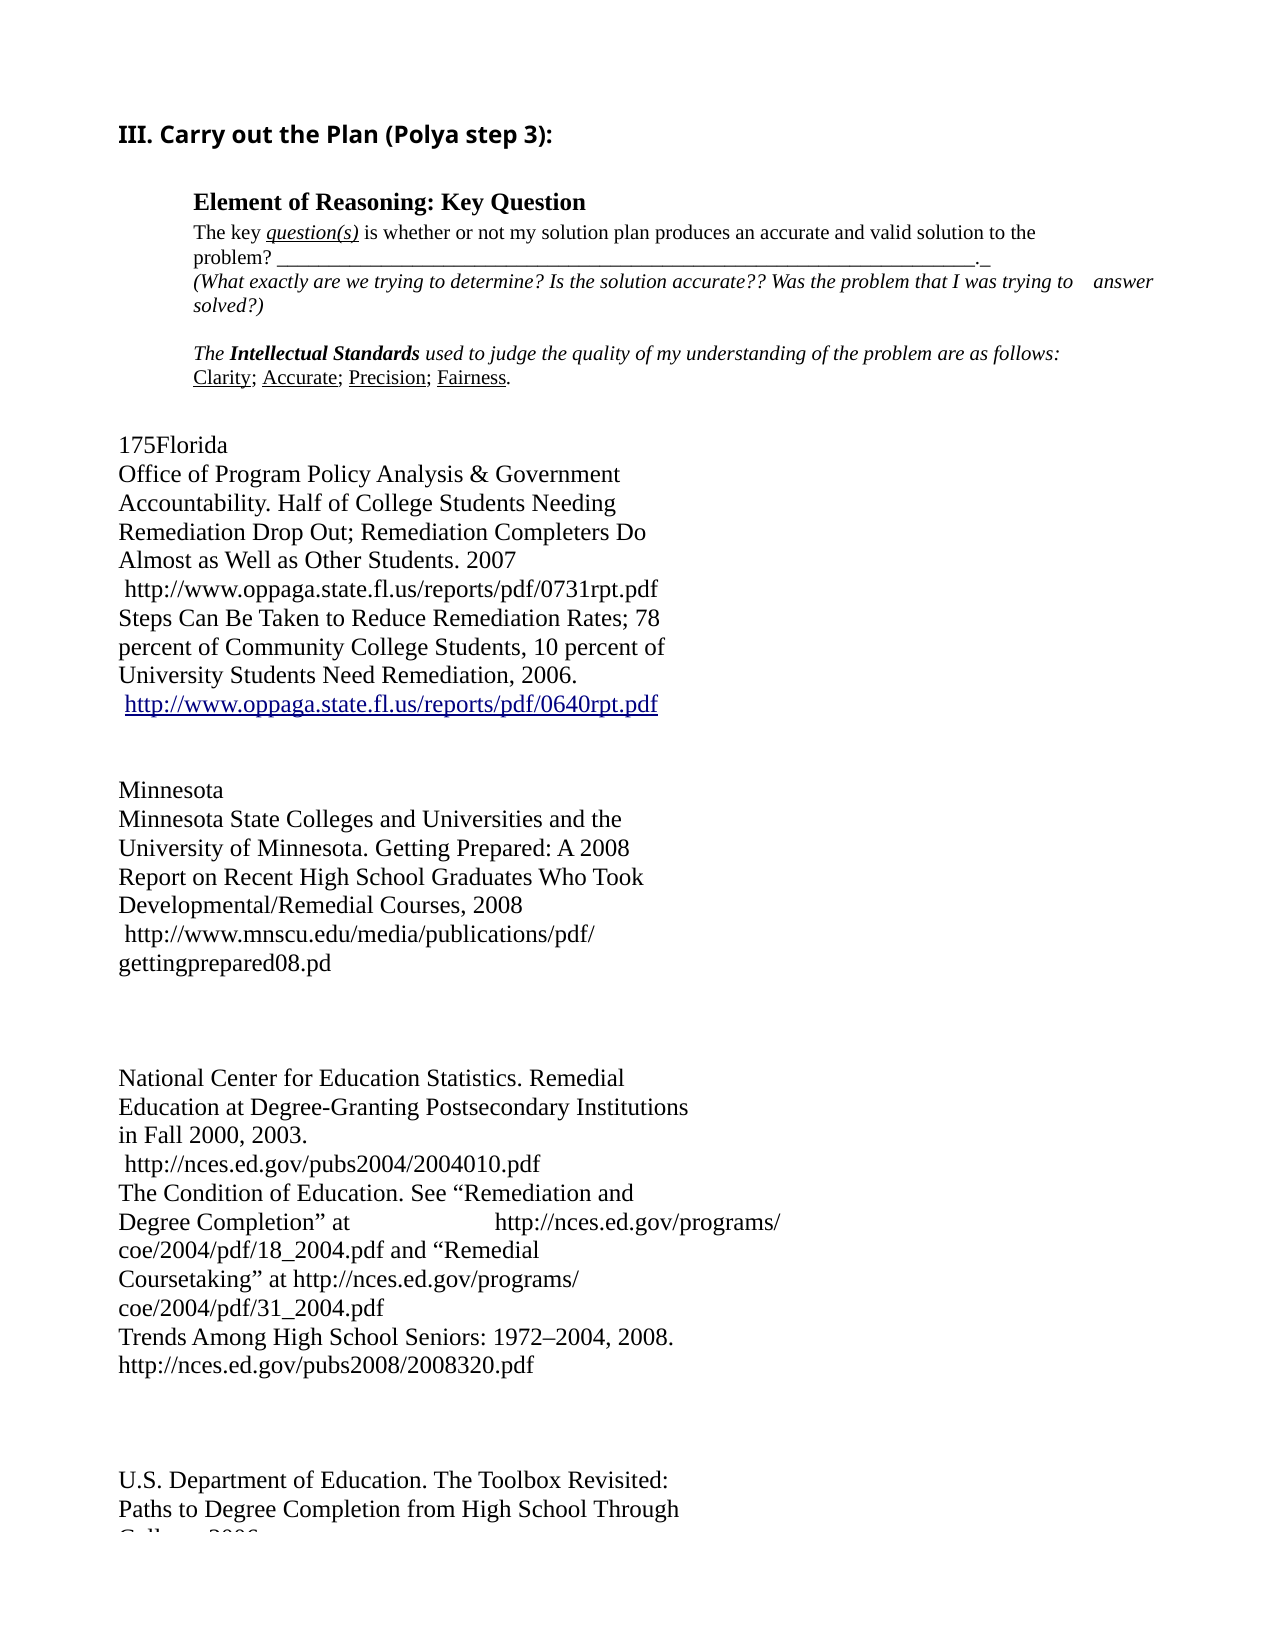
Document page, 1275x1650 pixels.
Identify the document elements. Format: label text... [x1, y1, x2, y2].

text The Intellectual Standards used to judge the quality of my understanding of the problem are as follows: [118, 341, 1157, 365]
text III. Carry out the Plan (Polya step 3): [118, 118, 1157, 175]
text (What exactly are we trying to determine? Is the solution accurate?? Was the problem that I was trying to answer solved?) [118, 269, 1157, 317]
text Element of Reasoning: Key Question [118, 187, 1157, 216]
text Clarity; Accurate; Precision; Fairness. [118, 365, 1157, 389]
text The key question(s) is whether or not my solution plan produces an accurate and valid solution to the problem? ___________________________________________________________________._ [118, 216, 1157, 269]
